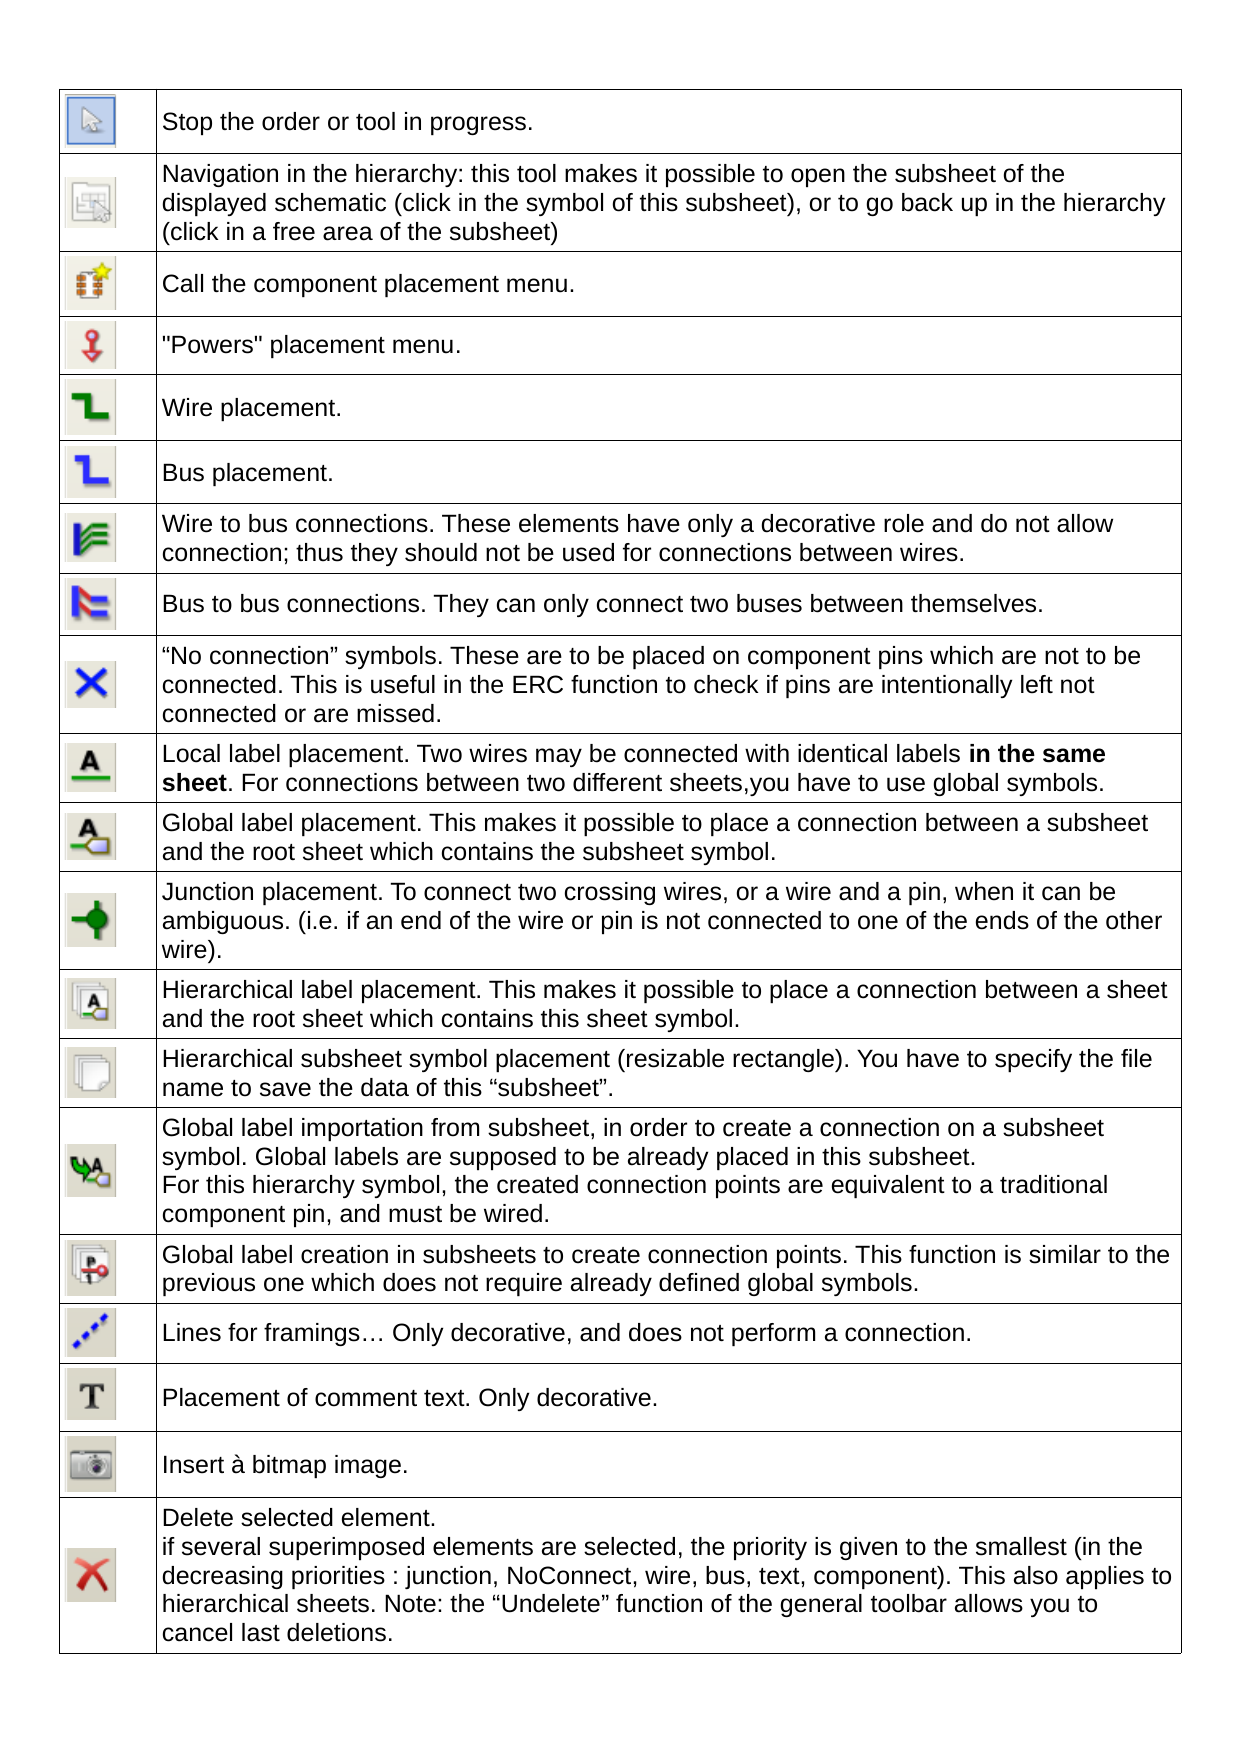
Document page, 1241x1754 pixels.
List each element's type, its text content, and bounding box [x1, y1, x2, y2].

picture [64, 379, 117, 435]
table_cell [60, 636, 156, 733]
picture [64, 177, 117, 228]
table_cell Lines for framings… Only decorative, and does not perform a connection. [157, 1304, 1181, 1363]
picture [64, 321, 117, 369]
table_cell Bus placement. [157, 441, 1181, 503]
table_cell Delete selected element. if several superimposed elements are selected, the priority is given to the smallest (in the decreasing priorities : junction, NoConnect, wire, bus, text, component). This also applies to hierarchical sheets. Note: the “Undelete” function of the general toolbar allows you to cancel last deletions. [157, 1498, 1181, 1653]
picture [64, 513, 117, 562]
table_cell [60, 252, 156, 316]
table_cell “No connection” symbols. These are to be placed on component pins which are not to be connected. This is useful in the ERC function to check if pins are intentionally left not connected or are missed. [157, 636, 1181, 733]
table_cell [60, 574, 156, 635]
table_cell [60, 734, 156, 802]
table_cell [60, 504, 156, 572]
table_cell [60, 317, 156, 374]
picture [64, 256, 117, 310]
table_cell [60, 1039, 156, 1107]
table_cell [60, 1498, 156, 1653]
table_cell Placement of comment text. Only decorative. [157, 1364, 1181, 1431]
picture [64, 1548, 117, 1602]
table_cell [60, 1432, 156, 1497]
picture [64, 813, 117, 860]
picture [64, 978, 117, 1029]
table_cell Global label placement. This makes it possible to place a connection between a subsheet and the root sheet which contains the subsheet symbol. [157, 803, 1181, 871]
picture [64, 661, 117, 708]
table_cell Global label creation in subsheets to create connection points. This function is similar to the previous one which does not require already defined global symbols. [157, 1235, 1181, 1303]
table_cell [60, 154, 156, 251]
table_cell [60, 375, 156, 440]
table_cell [60, 1235, 156, 1303]
picture [64, 1144, 117, 1197]
picture [64, 1436, 117, 1492]
table_cell "Powers" placement menu. [157, 317, 1181, 374]
table_cell [60, 441, 156, 503]
table_cell [60, 1108, 156, 1234]
picture [64, 1368, 117, 1420]
table_cell Hierarchical subsheet symbol placement (resizable rectangle). You have to specify the file name to save the data of this “subsheet”. [157, 1039, 1181, 1107]
table_cell Call the component placement menu. [157, 252, 1181, 316]
table_cell Local label placement. Two wires may be connected with identical labels in the same sheet. For connections between two different sheets,you have to use global symbols. [157, 734, 1181, 802]
table_cell Global label importation from subsheet, in order to create a connection on a subsheet symbol. Global labels are supposed to be already placed in this subsheet. For this hierarchy symbol, the created connection points are equivalent to a traditional component pin, and must be wired. [157, 1108, 1181, 1234]
table_cell Wire to bus connections. These elements have only a decorative role and do not allow connection; thus they should not be used for connections between wires. [157, 504, 1181, 572]
picture [64, 578, 117, 630]
table_cell [60, 872, 156, 969]
table_header [60, 90, 156, 153]
table_cell Wire placement. [157, 375, 1181, 440]
table_cell Bus to bus connections. They can only connect two buses between themselves. [157, 574, 1181, 635]
table_cell Navigation in the hierarchy: this tool makes it possible to open the subsheet of the displayed schematic (click in the symbol of this subsheet), or to go back up in the hierarchy (click in a free area of the subsheet) [157, 154, 1181, 251]
table_cell [60, 803, 156, 871]
picture [64, 1047, 117, 1098]
picture [64, 893, 117, 947]
table_cell [60, 1364, 156, 1431]
table_header Stop the order or tool in progress. [157, 90, 1181, 153]
table_cell Insert à bitmap image. [157, 1432, 1181, 1497]
table_cell Hierarchical label placement. This makes it possible to place a connection between a sheet and the root sheet which contains this sheet symbol. [157, 970, 1181, 1038]
table_cell Junction placement. To connect two crossing wires, or a wire and a pin, when it can be ambiguous. (i.e. if an end of the wire or pin is not connected to one of the ends of the other wire). [157, 872, 1181, 969]
table_cell [60, 970, 156, 1038]
picture [64, 446, 117, 498]
picture [64, 743, 117, 792]
picture [64, 1308, 117, 1357]
table_cell [60, 1304, 156, 1363]
picture [64, 1240, 117, 1296]
picture [64, 94, 117, 148]
